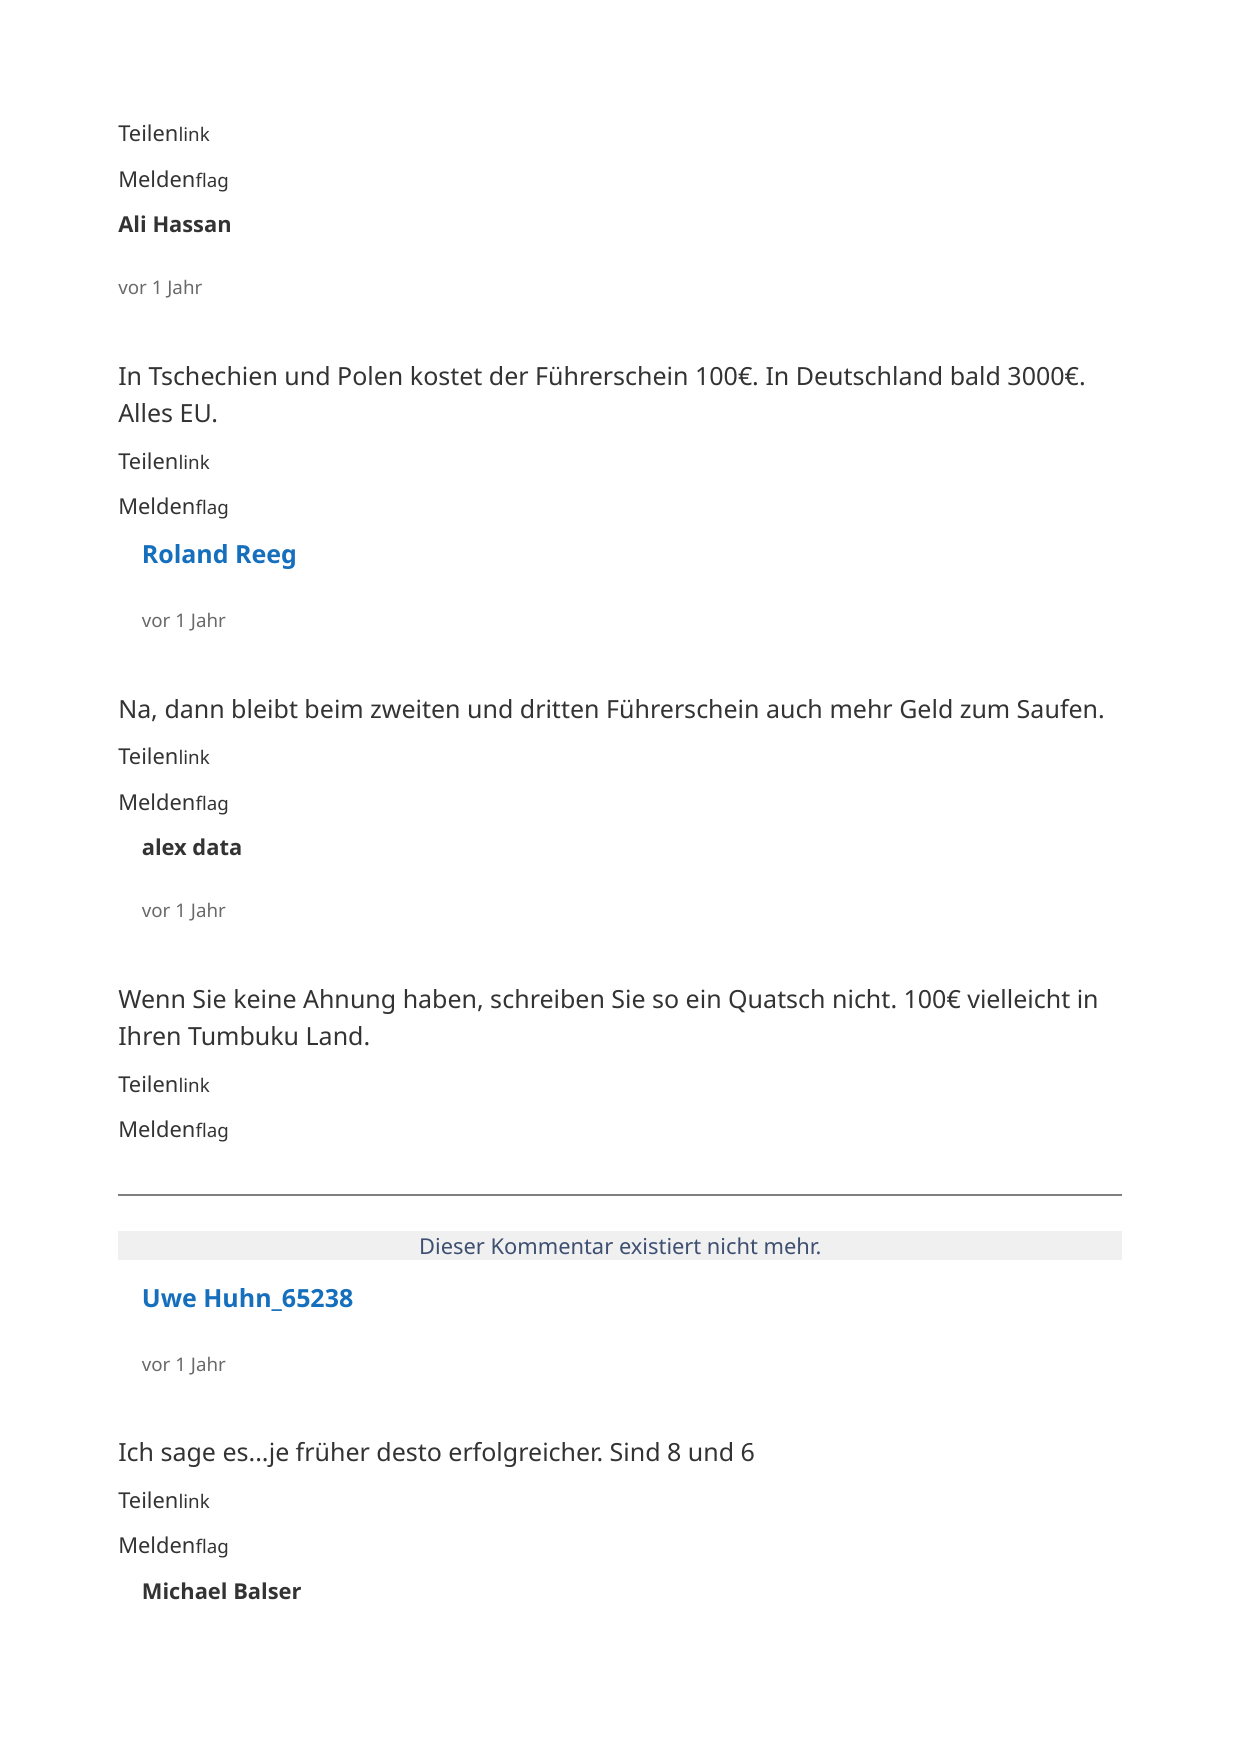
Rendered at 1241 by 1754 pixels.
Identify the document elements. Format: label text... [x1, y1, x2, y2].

text vor 1 Jahr [142, 897, 1117, 923]
text Meldenflag [118, 1114, 1122, 1144]
text Teilenlink [118, 118, 1122, 148]
text Ali Hassan [118, 209, 1114, 239]
text Teilenlink [118, 446, 1122, 476]
text Wenn Sie keine Ahnung haben, schreiben Sie so ein Quatsch nicht. 100€ vielleicht in Ihren Tumbuku Land. [118, 978, 1122, 1053]
text Meldenflag [118, 163, 1122, 193]
text Roland Reeg [142, 537, 1114, 571]
text In Tschechien und Polen kostet der Führerschein 100€. In Deutschland bald 3000€. Alles EU. [118, 355, 1122, 430]
text Michael Balser [142, 1576, 1114, 1605]
text vor 1 Jahr [118, 274, 1117, 300]
text Uwe Huhn_65238 [142, 1280, 1114, 1314]
text Teilenlink [118, 1069, 1122, 1098]
text Ich sage es...je früher desto erfolgreicher. Sind 8 und 6 [118, 1432, 1122, 1469]
text Meldenflag [118, 491, 1122, 521]
text Dieser Kommentar existiert nicht mehr. [118, 1231, 1122, 1260]
text Meldenflag [118, 1530, 1122, 1560]
text Na, dann bleibt beim zweiten und dritten Führerschein auch mehr Geld zum Saufen. [118, 688, 1122, 725]
text alex data [142, 832, 1114, 862]
text vor 1 Jahr [142, 607, 1117, 633]
text Meldenflag [118, 786, 1122, 816]
text Teilenlink [118, 1485, 1122, 1514]
text vor 1 Jahr [142, 1351, 1117, 1376]
text Teilenlink [118, 741, 1122, 771]
